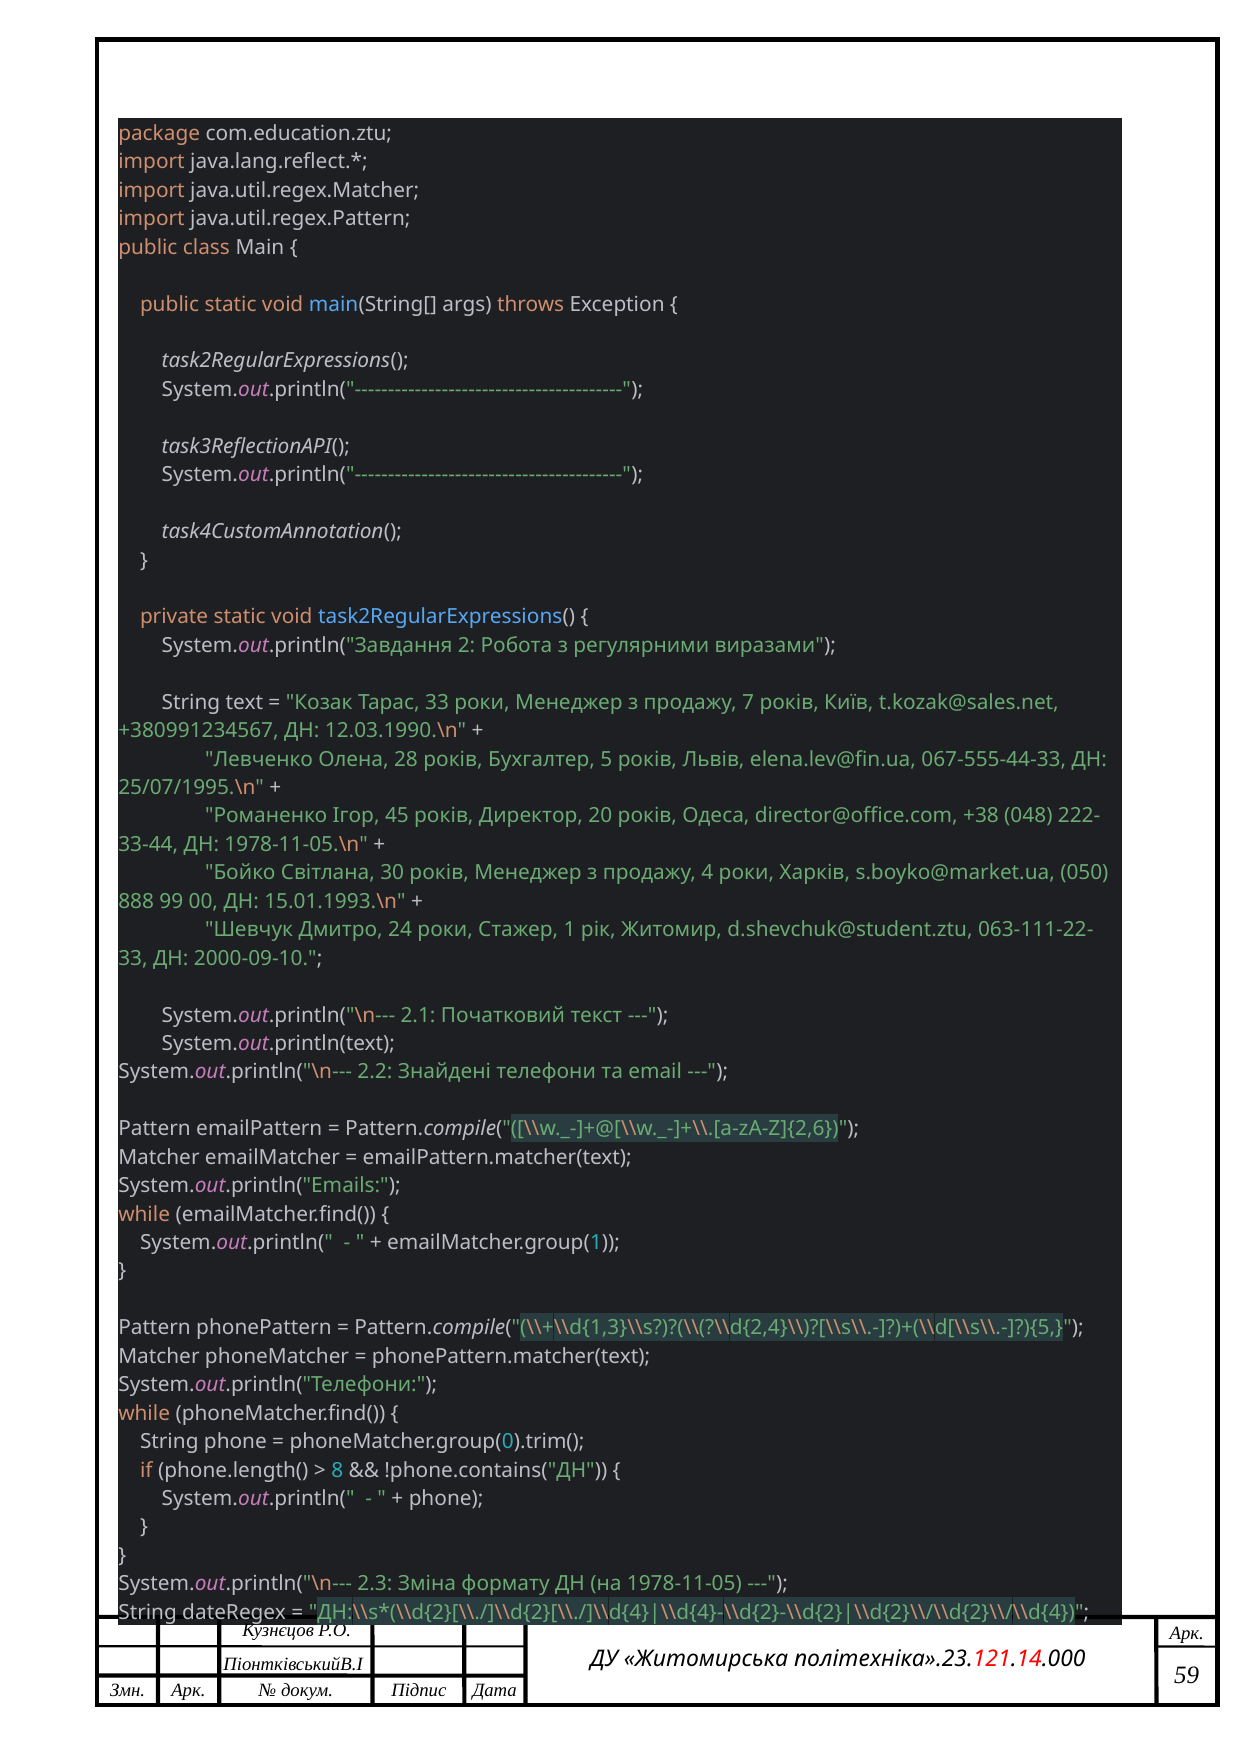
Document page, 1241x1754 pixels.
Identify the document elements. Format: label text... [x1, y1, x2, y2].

text package com.education.ztu; import java.lang.reflect.*; import java.util.regex.Matcher; import java.util.regex.Pattern; public class Main { public static void main(String[] args) throws Exception { task2RegularExpressions(); System.out.println("----------------------------------------"); task3ReflectionAPI(); System.out.println("----------------------------------------"); task4CustomAnnotation(); } private static void task2RegularExpressions() { System.out.println("Завдання 2: Робота з регулярними виразами"); String text = "Козак Тарас, 33 роки, Менеджер з продажу, 7 років, Київ, t.kozak@sales.net, +380991234567, ДН: 12.03.1990.\n" + "Левченко Олена, 28 років, Бухгалтер, 5 років, Львів, elena.lev@fin.ua, 067-555-44-33, ДН: 25/07/1995.\n" + "Романенко Ігор, 45 років, Директор, 20 років, Одеса, director@office.com, +38 (048) 222-33-44, ДН: 1978-11-05.\n" + "Бойко Світлана, 30 років, Менеджер з продажу, 4 роки, Харків, s.boyko@market.ua, (050) 888 99 00, ДН: 15.01.1993.\n" + "Шевчук Дмитро, 24 роки, Стажер, 1 рік, Житомир, d.shevchuk@student.ztu, 063-111-22-33, ДН: 2000-09-10."; System.out.println("\n--- 2.1: Початковий текст ---"); System.out.println(text); [118, 118, 1122, 1057]
text System.out.println("\n--- 2.3: Зміна формату ДН (на 1978-11-05) ---"); String dateRegex = "ДН:\\s*(\\d{2}[\\./]\\d{2}[\\./]\\d{4}|\\d{4}-\\d{2}-\\d{2}|\\d{2}\\/\\d{2}\\/\\d{4})"; [118, 1568, 1122, 1614]
text System.out.println("\n--- 2.2: Знайдені телефони та email ---"); Pattern emailPattern = Pattern.compile("([\\w._-]+@[\\w._-]+\\.[a-zA-Z]{2,6})"); Matcher emailMatcher = emailPattern.matcher(text); System.out.println("Emails:"); while (emailMatcher.find()) { System.out.println(" - " + emailMatcher.group(1)); } Pattern phonePattern = Pattern.compile("(\\+\\d{1,3}\\s?)?(\\(?\\d{2,4}\\)?[\\s\\.-]?)+(\\d[\\s\\.-]?){5,}"); Matcher phoneMatcher = phonePattern.matcher(text); System.out.println("Телефони:"); while (phoneMatcher.find()) { String phone = phoneMatcher.group(0).trim(); if (phone.length() > 8 && !phone.contains("ДН")) { System.out.println(" - " + phone); } } [118, 1057, 1122, 1568]
